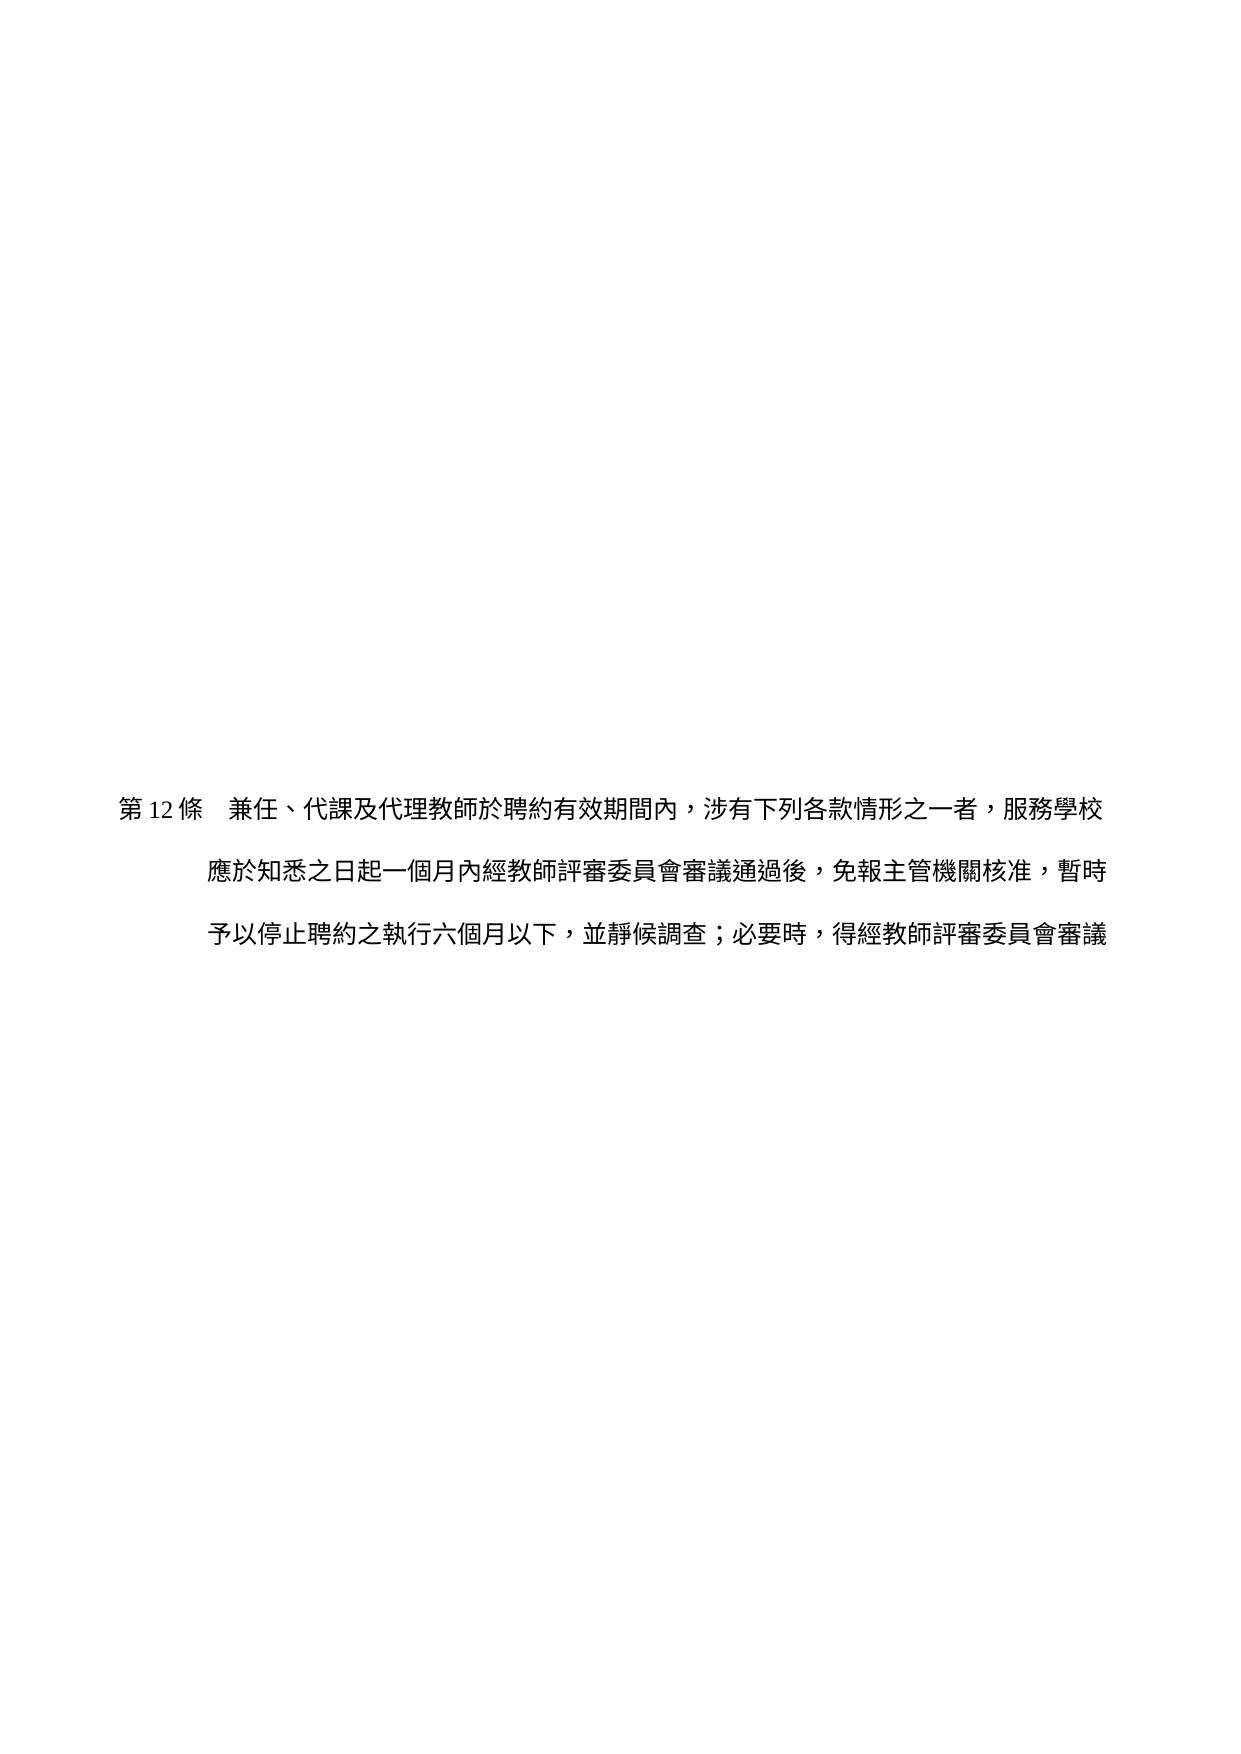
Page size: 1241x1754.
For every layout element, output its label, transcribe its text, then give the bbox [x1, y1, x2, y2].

text 第12條 兼任、代課及代理教師於聘約有效期間內，涉有下列各款情形之一者，服務學校應於知悉之日起一個月內經教師評審委員會審議通過後，免報主管機關核准，暫時予以停止聘約之執行六個月以下，並靜候調查；必要時，得經教師評審委員會審議 [118, 766, 1122, 953]
